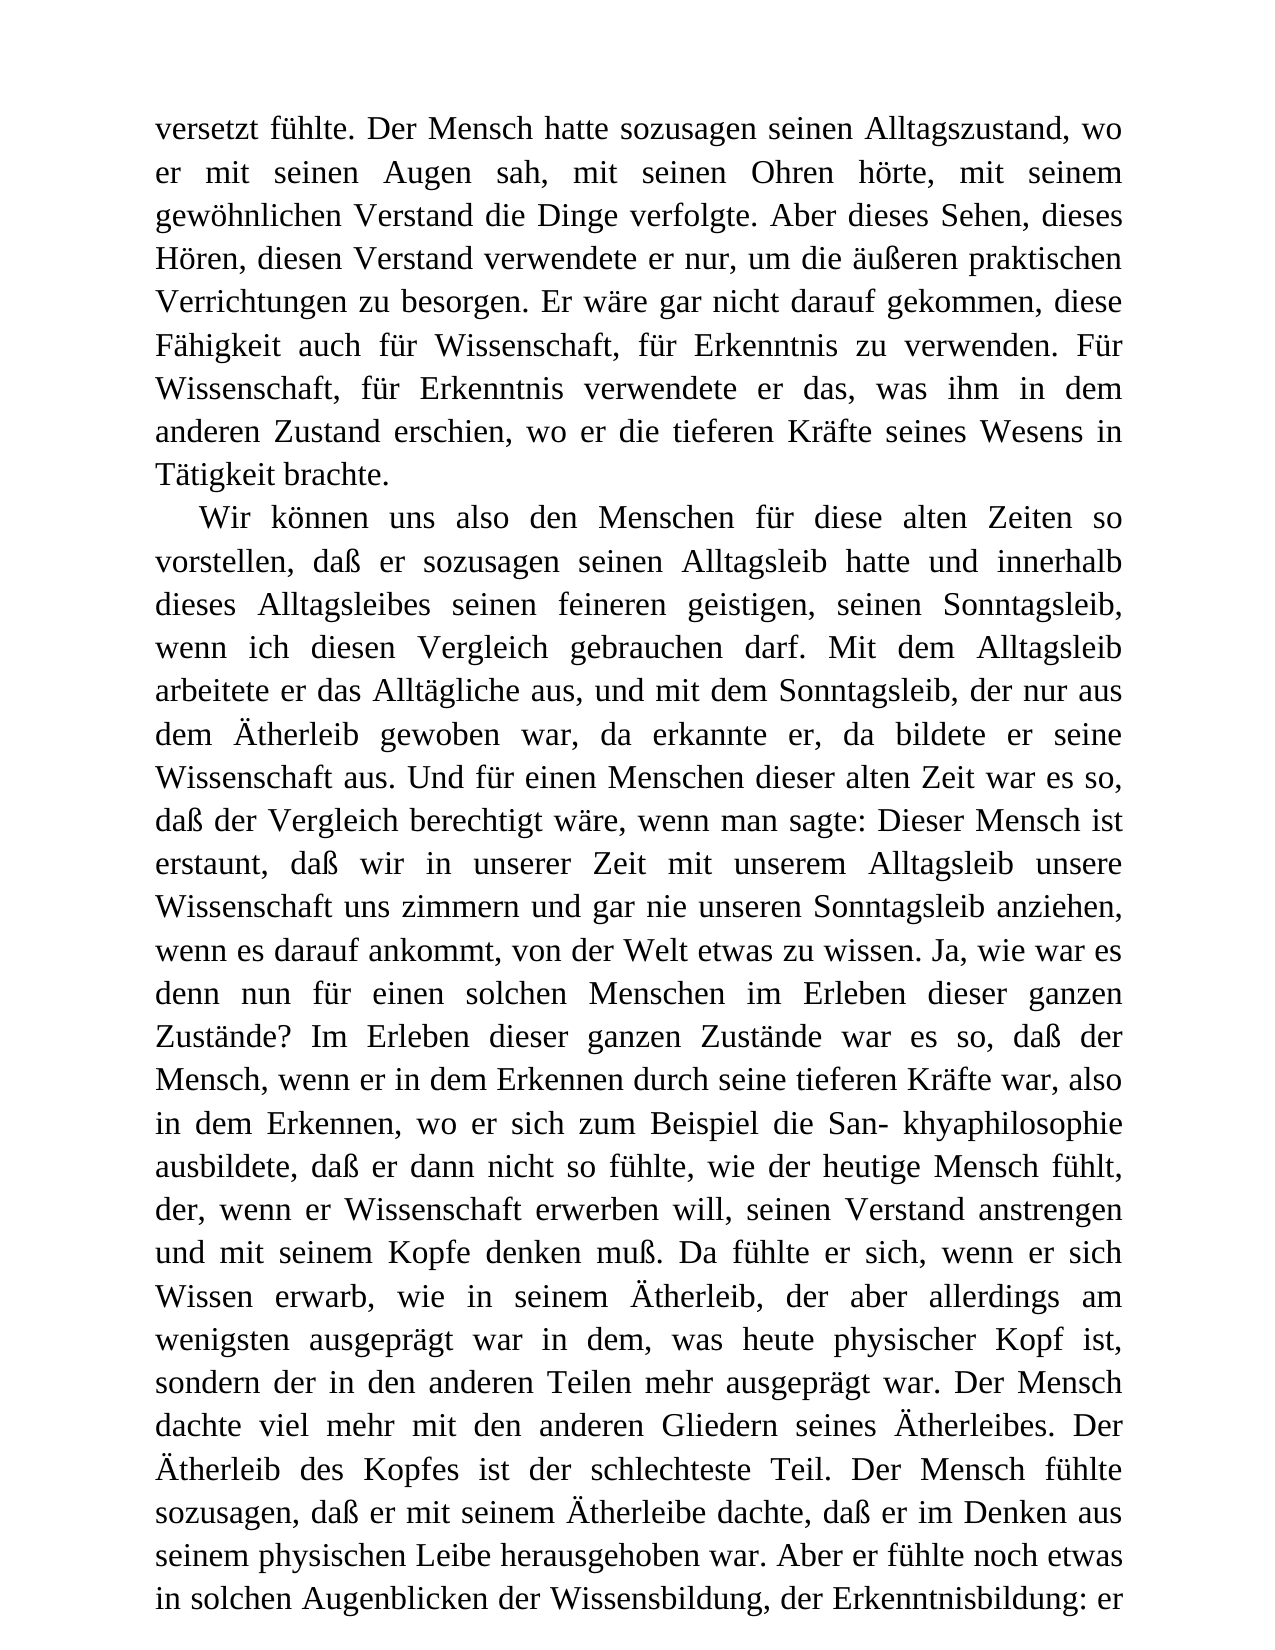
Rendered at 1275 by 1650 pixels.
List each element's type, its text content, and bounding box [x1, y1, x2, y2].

text Wir können uns also den Menschen für diese alten Zeiten so vorstellen, daß er sozusagen seinen Alltagsleib hatte und innerhalb dieses Alltagsleibes seinen feineren geistigen, seinen Sonntagsleib, wenn ich diesen Vergleich gebrauchen darf. Mit dem Alltagsleib arbeitete er das Alltägliche aus, und mit dem Sonntagsleib, der nur aus dem Ätherleib gewoben war, da erkannte er, da bildete er seine Wissenschaft aus. Und für einen Menschen dieser alten Zeit war es so, daß der Vergleich berechtigt wäre, wenn man sagte: Dieser Mensch ist erstaunt, daß wir in unserer Zeit mit unserem Alltagsleib unsere Wissenschaft uns zimmern und gar nie unseren Sonntagsleib anziehen, wenn es darauf ankommt, von der Welt etwas zu wissen. Ja, wie war es denn nun für einen solchen Menschen im Erleben dieser ganzen Zustände? Im Erleben dieser ganzen Zustände war es so, daß der Mensch, wenn er in dem Erkennen durch seine tieferen Kräfte war, also in dem Erkennen, wo er sich zum Beispiel die San- khyaphilosophie ausbildete, daß er dann nicht so fühlte, wie der heutige Mensch fühlt, der, wenn er Wissenschaft erwerben will, seinen Verstand anstrengen und mit seinem Kopfe denken muß. Da fühlte er sich, wenn er sich Wissen erwarb, wie in seinem Ätherleib, der aber allerdings am wenigsten ausgeprägt war in dem, was heute physischer Kopf ist, sondern der in den anderen Teilen mehr ausgeprägt war. Der Mensch dachte viel mehr mit den anderen Gliedern seines Ätherleibes. Der Ätherleib des Kopfes ist der schlechteste Teil. Der Mensch fühlte sozusagen, daß er mit seinem Ätherleibe dachte, daß er im Denken aus seinem physischen Leibe herausgehoben war. Aber er fühlte noch etwas in solchen Augenblicken der Wissensbildung, der Erkenntnisbildung: er [155, 498, 1124, 1617]
text versetzt fühlte. Der Mensch hatte sozusagen seinen Alltagszustand, wo er mit seinen Augen sah, mit seinen Ohren hörte, mit seinem gewöhnlichen Verstand die Dinge verfolgte. Aber dieses Sehen, dieses Hören, diesen Verstand verwendete er nur, um die äußeren praktischen Verrichtungen zu besorgen. Er wäre gar nicht darauf gekommen, diese Fähigkeit auch für Wissenschaft, für Erkenntnis zu verwenden. Für Wissenschaft, für Erkenntnis verwendete er das, was ihm in dem anderen Zustand erschien, wo er die tieferen Kräfte seines Wesens in Tätigkeit brachte. [155, 109, 1124, 493]
